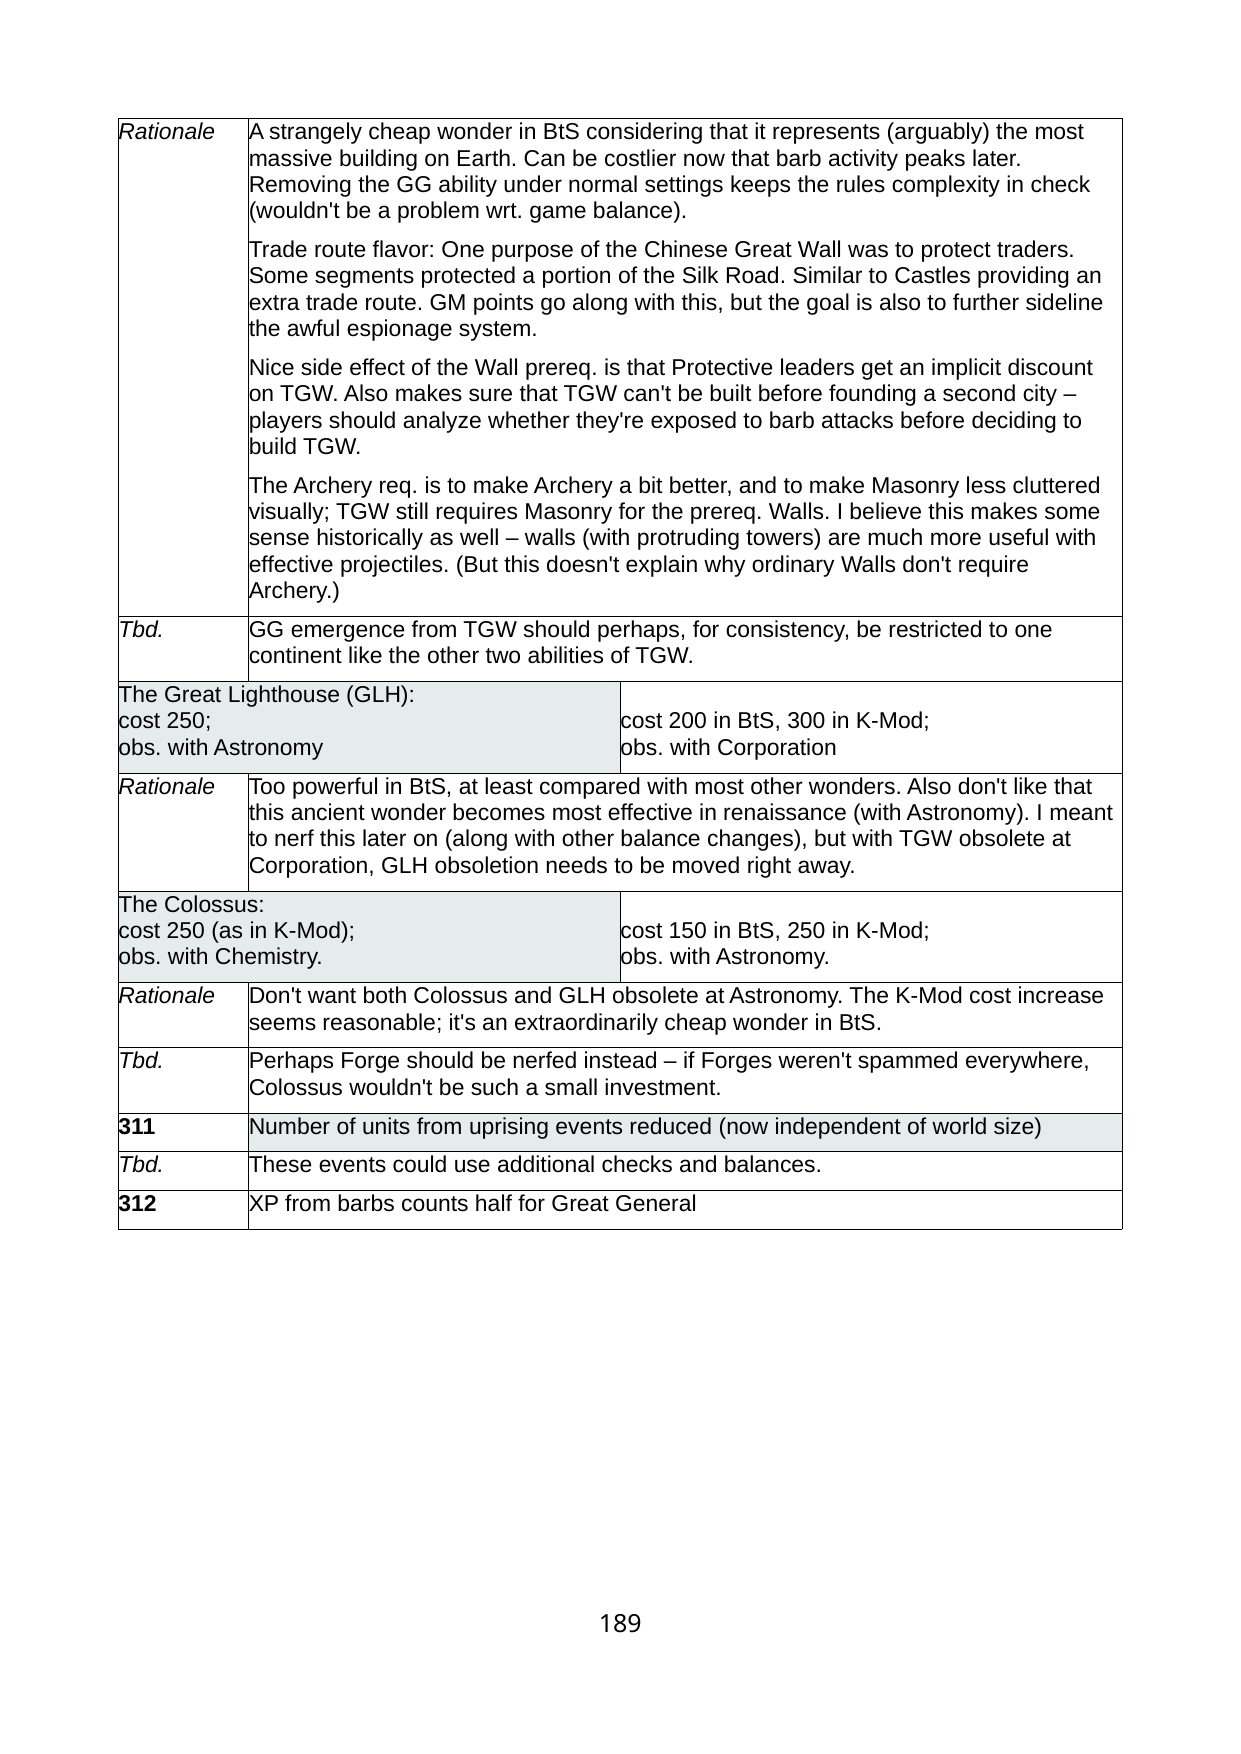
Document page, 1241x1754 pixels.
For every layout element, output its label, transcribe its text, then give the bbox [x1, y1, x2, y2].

table_cell The Colossus: cost 250 (as in K-Mod); obs. with Chemistry. [119, 892, 620, 982]
table_cell Rationale [119, 774, 248, 891]
table_cell cost 150 in BtS, 250 in K-Mod; obs. with Astronomy. [621, 892, 1122, 982]
table_cell These events could use additional checks and balances. [249, 1152, 1122, 1190]
table_cell Too powerful in BtS, at least compared with most other wonders. Also don't like that this ancient wonder becomes most effective in renaissance (with Astronomy). I meant to nerf this later on (along with other balance changes), but with TGW obsolete at Corporation, GLH obsoletion needs to be moved right away. [249, 774, 1122, 891]
table_cell cost 200 in BtS, 300 in K-Mod; obs. with Corporation [621, 682, 1122, 773]
table_cell XP from barbs counts half for Great General [249, 1191, 1122, 1229]
table_cell 312 [119, 1191, 248, 1229]
table_cell Tbd. [119, 617, 248, 681]
table_cell Perhaps Forge should be nerfed instead – if Forges weren't spammed everywhere, Colossus wouldn't be such a small investment. [249, 1048, 1122, 1112]
table_cell Rationale [119, 119, 248, 616]
table_cell Tbd. [119, 1152, 248, 1190]
table_cell A strangely cheap wonder in BtS considering that it represents (arguably) the most massive building on Earth. Can be costlier now that barb activity peaks later. Removing the GG ability under normal settings keeps the rules complexity in check (wouldn't be a problem wrt. game balance). Trade route flavor: One purpose of the Chinese Great Wall was to protect traders. Some segments protected a portion of the Silk Road. Similar to Castles providing an extra trade route. GM points go along with this, but the goal is also to further sideline the awful espionage system. Nice side effect of the Wall prereq. is that Protective leaders get an implicit discount on TGW. Also makes sure that TGW can't be built before founding a second city – players should analyze whether they're exposed to barb attacks before deciding to build TGW. The Archery req. is to make Archery a bit better, and to make Masonry less cluttered visually; TGW still requires Masonry for the prereq. Walls. I believe this makes some sense historically as well – walls (with protruding towers) are much more useful with effective projectiles. (But this doesn't explain why ordinary Walls don't require Archery.) [249, 119, 1122, 616]
table_cell Rationale [119, 983, 248, 1047]
table_cell Don't want both Colossus and GLH obsolete at Astronomy. The K-Mod cost increase seems reasonable; it's an extraordinarily cheap wonder in BtS. [249, 983, 1122, 1047]
table_cell Tbd. [119, 1048, 248, 1112]
table_cell The Great Lighthouse (GLH): cost 250; obs. with Astronomy [119, 682, 620, 773]
table_cell Number of units from uprising events reduced (now independent of world size) [249, 1114, 1122, 1151]
table_cell GG emergence from TGW should perhaps, for consistency, be restricted to one continent like the other two abilities of TGW. [249, 617, 1122, 681]
table_cell 311 [119, 1114, 248, 1151]
